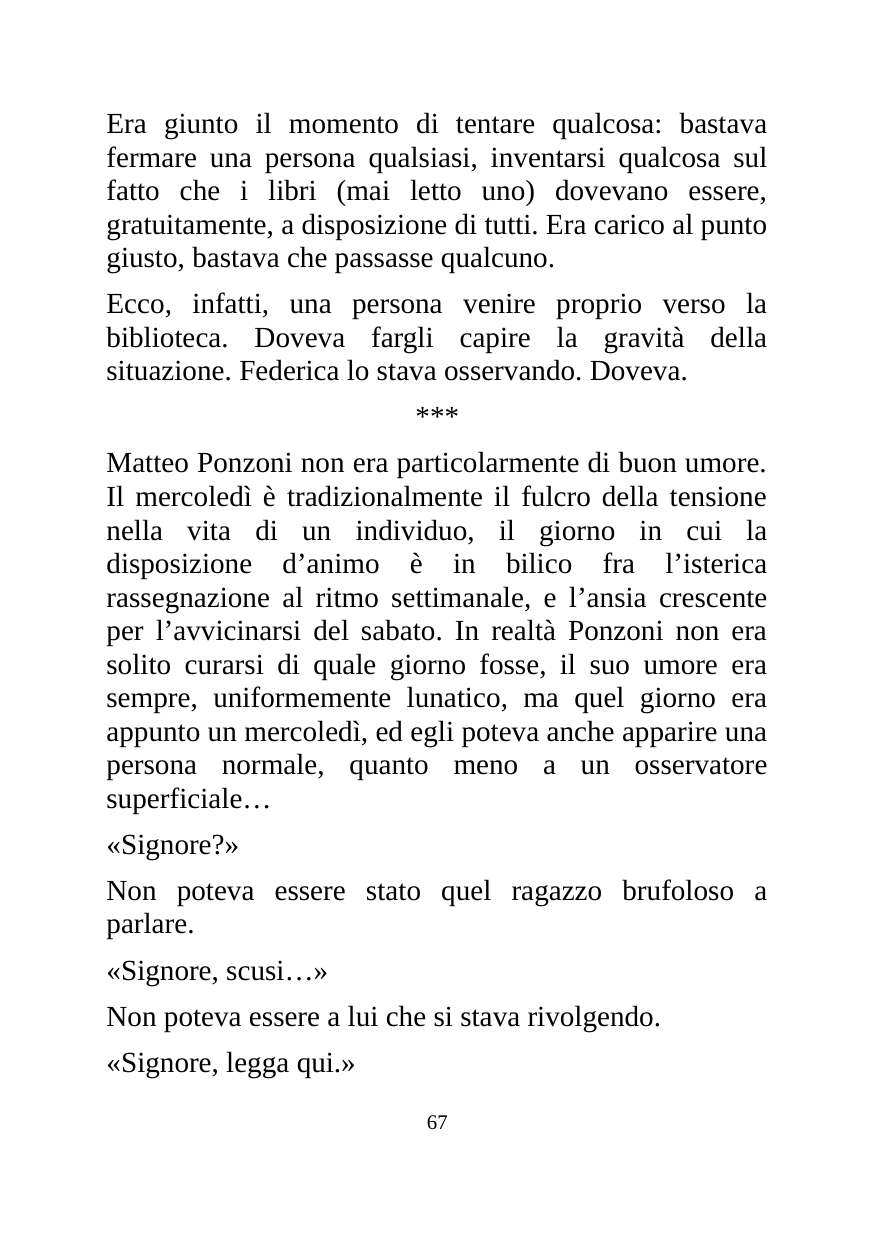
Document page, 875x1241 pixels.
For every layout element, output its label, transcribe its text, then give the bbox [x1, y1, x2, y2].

text Non poteva essere stato quel ragazzo brufoloso a parlare. [106, 873, 768, 940]
text Era giunto il momento di tentare qualcosa: bastava fermare una persona qualsiasi, inventarsi qualcosa sul fatto che i libri (mai letto uno) dovevano essere, gratuitamente, a disposizione di tutti. Era carico al punto giusto, bastava che passasse qualcuno. [106, 106, 768, 274]
text «Signore, legga qui.» [106, 1045, 768, 1078]
text Non poteva essere a lui che si stava rivolgendo. [106, 999, 768, 1032]
text Matteo Ponzoni non era particolarmente di buon umore. Il mercoledì è tradizionalmente il fulcro della tensione nella vita di un individuo, il giorno in cui la disposizione d’animo è in bilico fra l’isterica rassegnazione al ritmo settimanale, e l’ansia crescente per l’avvicinarsi del sabato. In realtà Ponzoni non era solito curarsi di quale giorno fosse, il suo umore era sempre, uniformemente lunatico, ma quel giorno era appunto un mercoledì, ed egli poteva anche apparire una persona normale, quanto meno a un osservatore superficiale… [106, 446, 768, 814]
text *** [106, 399, 768, 433]
text «Signore, scusi…» [106, 953, 768, 986]
text «Signore?» [106, 827, 768, 861]
text Ecco, infatti, una persona venire proprio verso la biblioteca. Doveva fargli capire la gravità della situazione. Federica lo stava osservando. Doveva. [106, 286, 768, 387]
